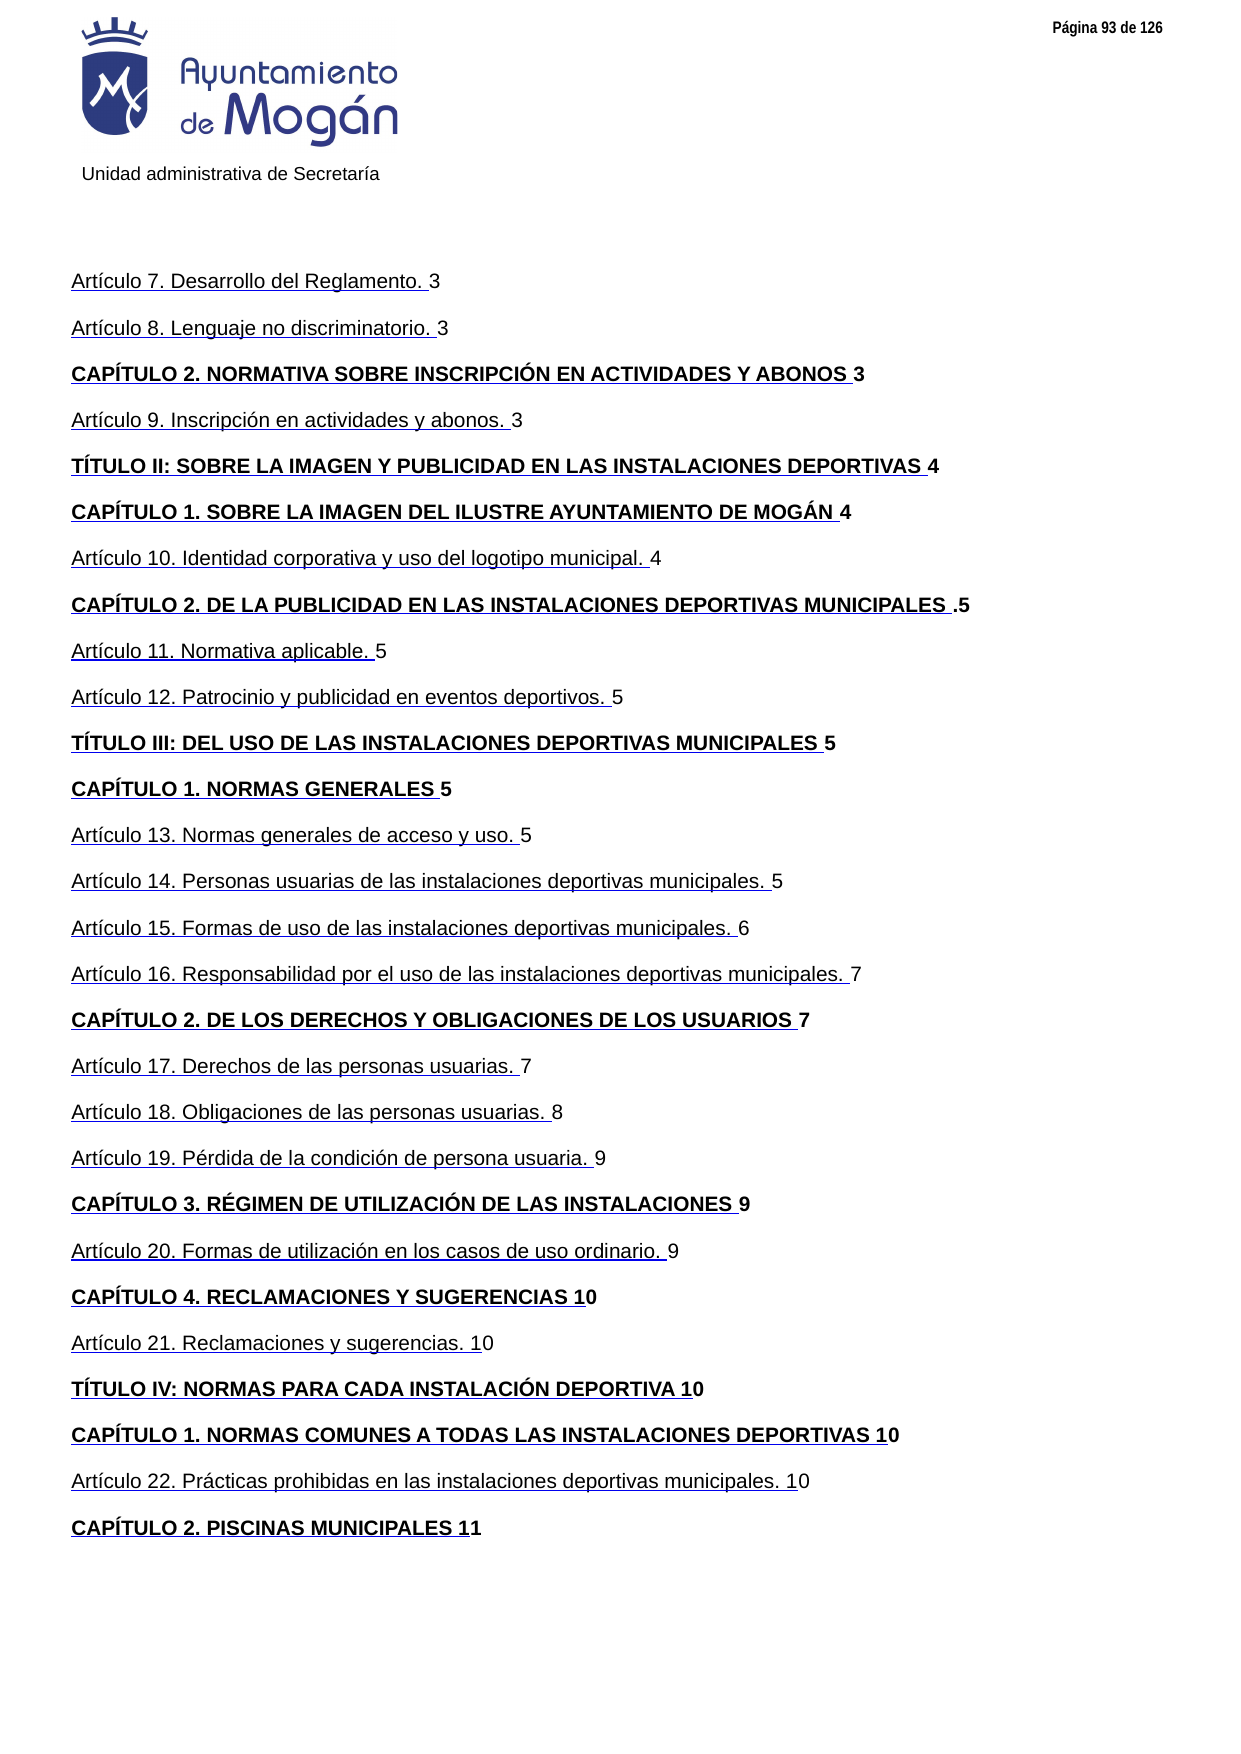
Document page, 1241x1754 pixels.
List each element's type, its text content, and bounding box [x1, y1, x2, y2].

text TÍTULO III: DEL USO DE LAS INSTALACIONES DEPORTIVAS MUNICIPALES 5 [71, 732, 1169, 755]
text Artículo 12. Patrocinio y publicidad en eventos deportivos. 5 [71, 685, 1169, 709]
text Artículo 10. Identidad corporativa y uso del logotipo municipal. 4 [71, 547, 1169, 570]
text Artículo 11. Normativa aplicable. 5 [71, 639, 1169, 662]
text CAPÍTULO 2. DE LOS DERECHOS Y OBLIGACIONES DE LOS USUARIOS 7 [71, 1008, 1169, 1032]
text Artículo 17. Derechos de las personas usuarias. 7 [71, 1054, 1169, 1078]
text Artículo 14. Personas usuarias de las instalaciones deportivas municipales. 5 [71, 870, 1169, 893]
text CAPÍTULO 1. NORMAS COMUNES A TODAS LAS INSTALACIONES DEPORTIVAS 10 [71, 1424, 1169, 1447]
text CAPÍTULO 1. SOBRE LA IMAGEN DEL ILUSTRE AYUNTAMIENTO DE MOGÁN 4 [71, 501, 1169, 524]
text Artículo 22. Prácticas prohibidas en las instalaciones deportivas municipales. 10 [71, 1470, 1169, 1493]
text TÍTULO IV: NORMAS PARA CADA INSTALACIÓN DEPORTIVA 10 [71, 1378, 1169, 1401]
text TÍTULO II: SOBRE LA IMAGEN Y PUBLICIDAD EN LAS INSTALACIONES DEPORTIVAS 4 [71, 455, 1169, 478]
text Artículo 13. Normas generales de acceso y uso. 5 [71, 824, 1169, 847]
text Artículo 18. Obligaciones de las personas usuarias. 8 [71, 1101, 1169, 1124]
text Artículo 8. Lenguaje no discriminatorio. 3 [71, 316, 1169, 339]
text Artículo 9. Inscripción en actividades y abonos. 3 [71, 408, 1169, 432]
text Artículo 20. Formas de utilización en los casos de uso ordinario. 9 [71, 1239, 1169, 1262]
text Artículo 16. Responsabilidad por el uso de las instalaciones deportivas municipales. 7 [71, 962, 1169, 986]
text CAPÍTULO 2. PISCINAS MUNICIPALES 11 [71, 1516, 1169, 1539]
picture [81, 17, 398, 153]
text CAPÍTULO 2. DE LA PUBLICIDAD EN LAS INSTALACIONES DEPORTIVAS MUNICIPALES .5 [71, 593, 1169, 616]
text CAPÍTULO 3. RÉGIMEN DE UTILIZACIÓN DE LAS INSTALACIONES 9 [71, 1193, 1169, 1216]
text CAPÍTULO 4. RECLAMACIONES Y SUGERENCIAS 10 [71, 1285, 1169, 1308]
text Artículo 19. Pérdida de la condición de persona usuaria. 9 [71, 1147, 1169, 1170]
text CAPÍTULO 2. NORMATIVA SOBRE INSCRIPCIÓN EN ACTIVIDADES Y ABONOS 3 [71, 362, 1169, 386]
text CAPÍTULO 1. NORMAS GENERALES 5 [71, 778, 1169, 801]
text Artículo 21. Reclamaciones y sugerencias. 10 [71, 1331, 1169, 1355]
text Artículo 7. Desarrollo del Reglamento. 3 [71, 270, 1169, 293]
text Artículo 15. Formas de uso de las instalaciones deportivas municipales. 6 [71, 916, 1169, 939]
